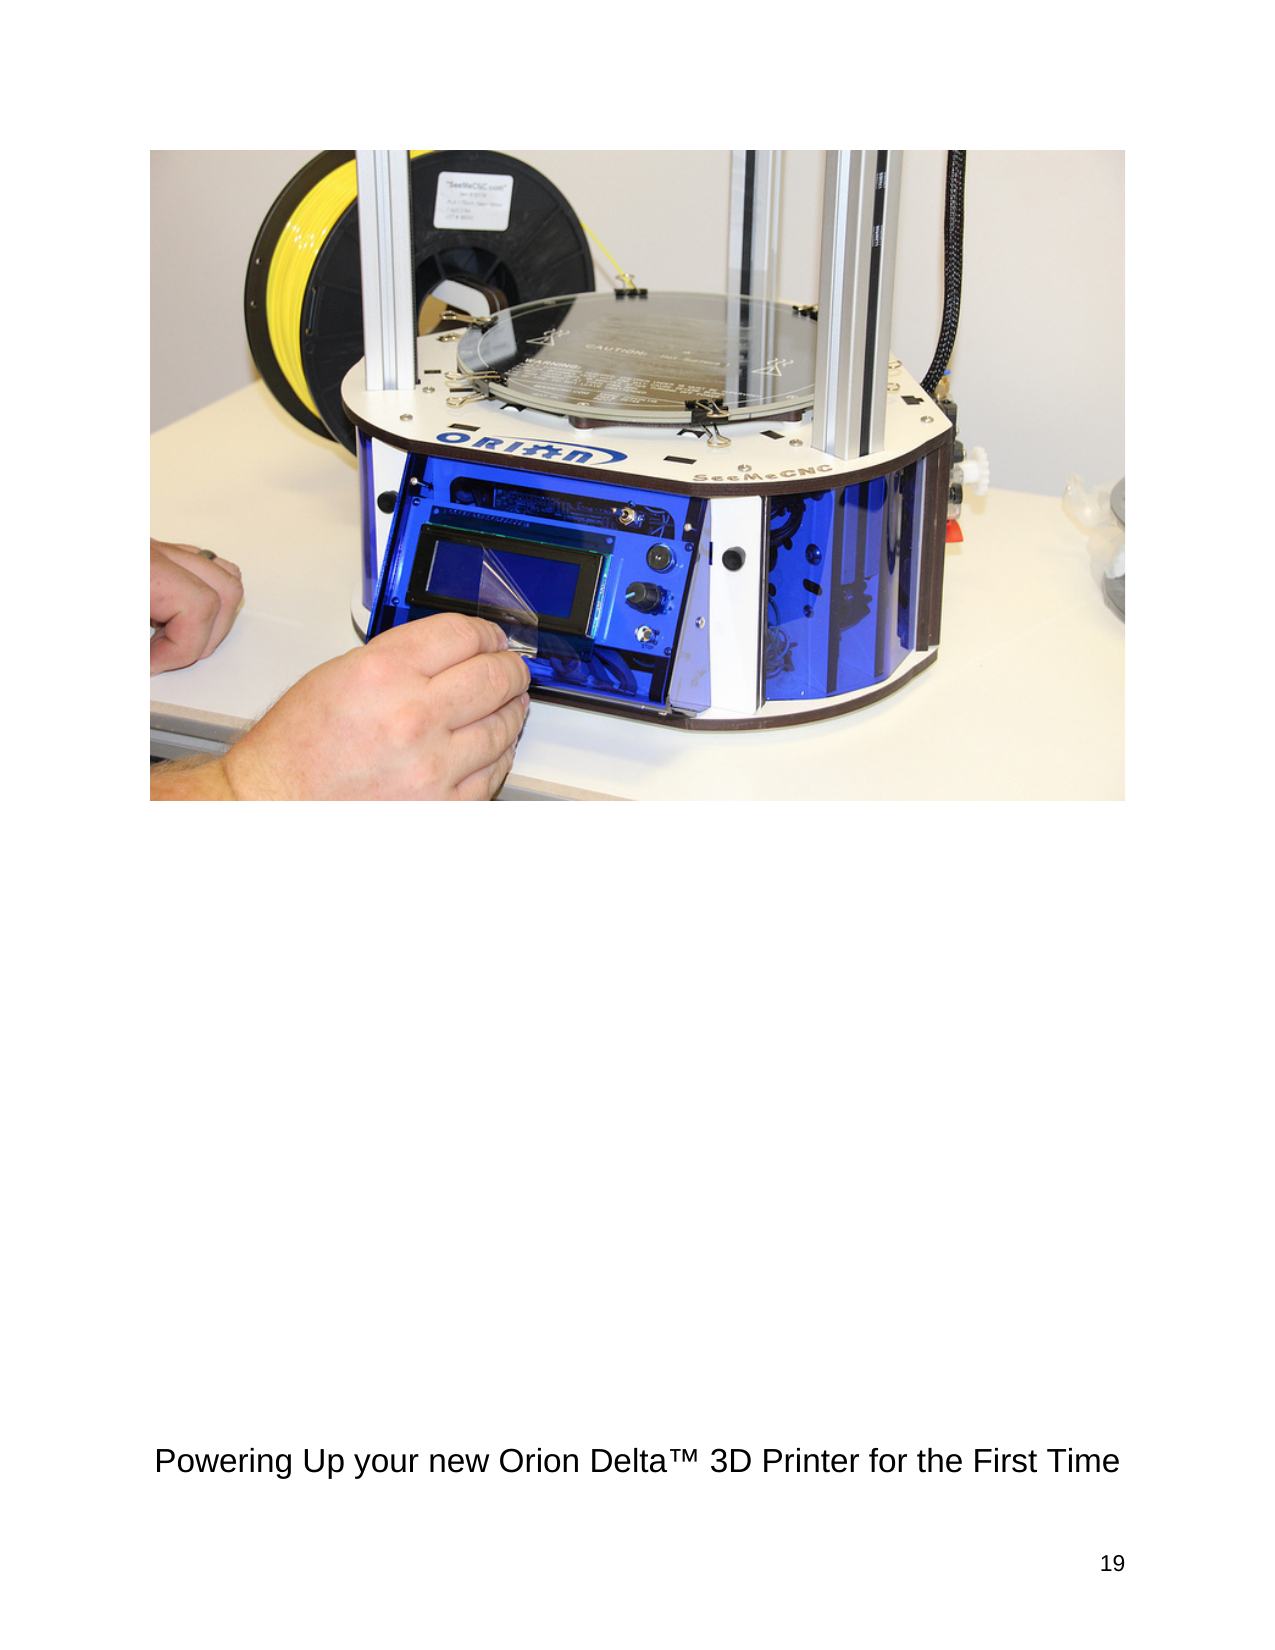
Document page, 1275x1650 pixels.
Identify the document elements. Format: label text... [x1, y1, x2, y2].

picture [150, 150, 1125, 801]
subtitle Powering Up your new Orion Delta™ 3D Printer for the First Time [150, 1442, 1125, 1479]
